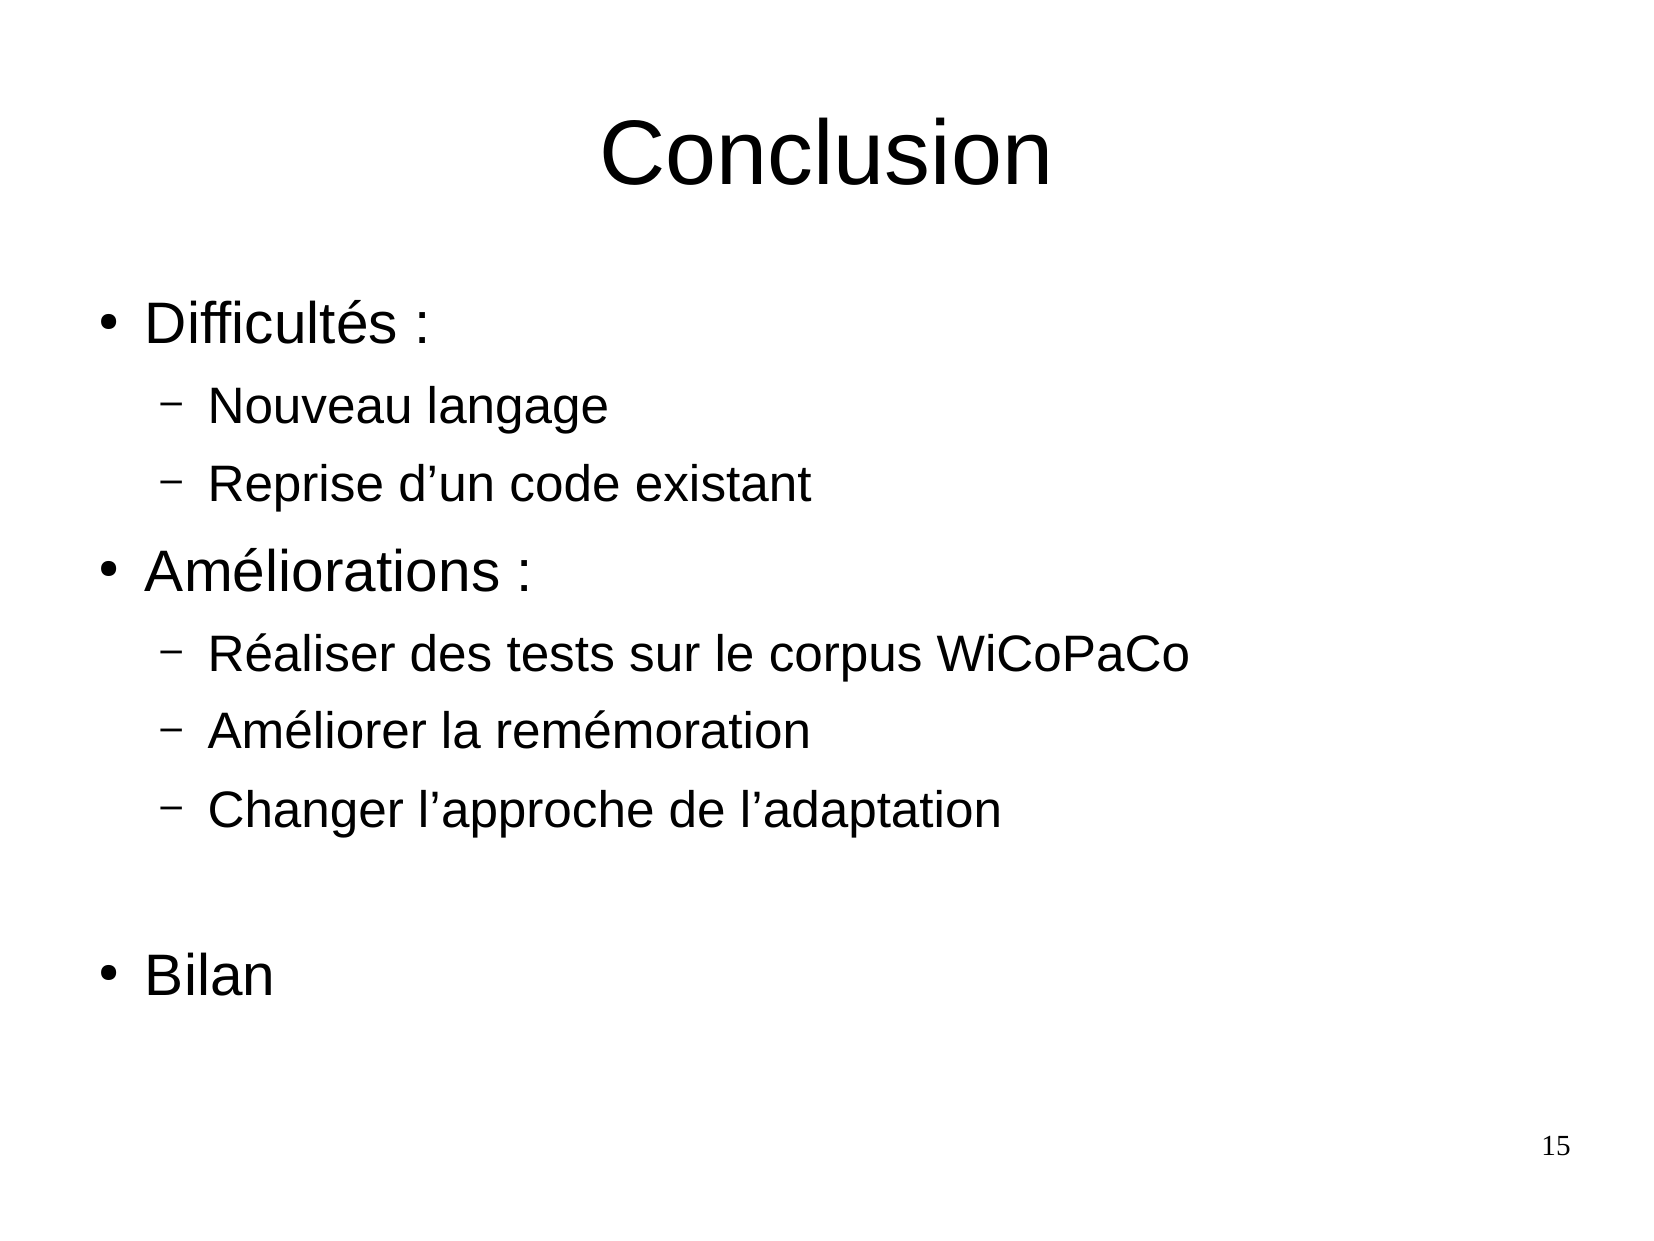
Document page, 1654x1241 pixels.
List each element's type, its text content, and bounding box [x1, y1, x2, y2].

list Difficultés : Nouveau langage Reprise d’un code existant Améliorations : Réaliser des tests sur le corpus WiCoPaCo Améliorer la remémoration Changer l’approche de l’adaptation Bilan [82, 290, 1571, 1010]
title Conclusion [82, 49, 1571, 257]
